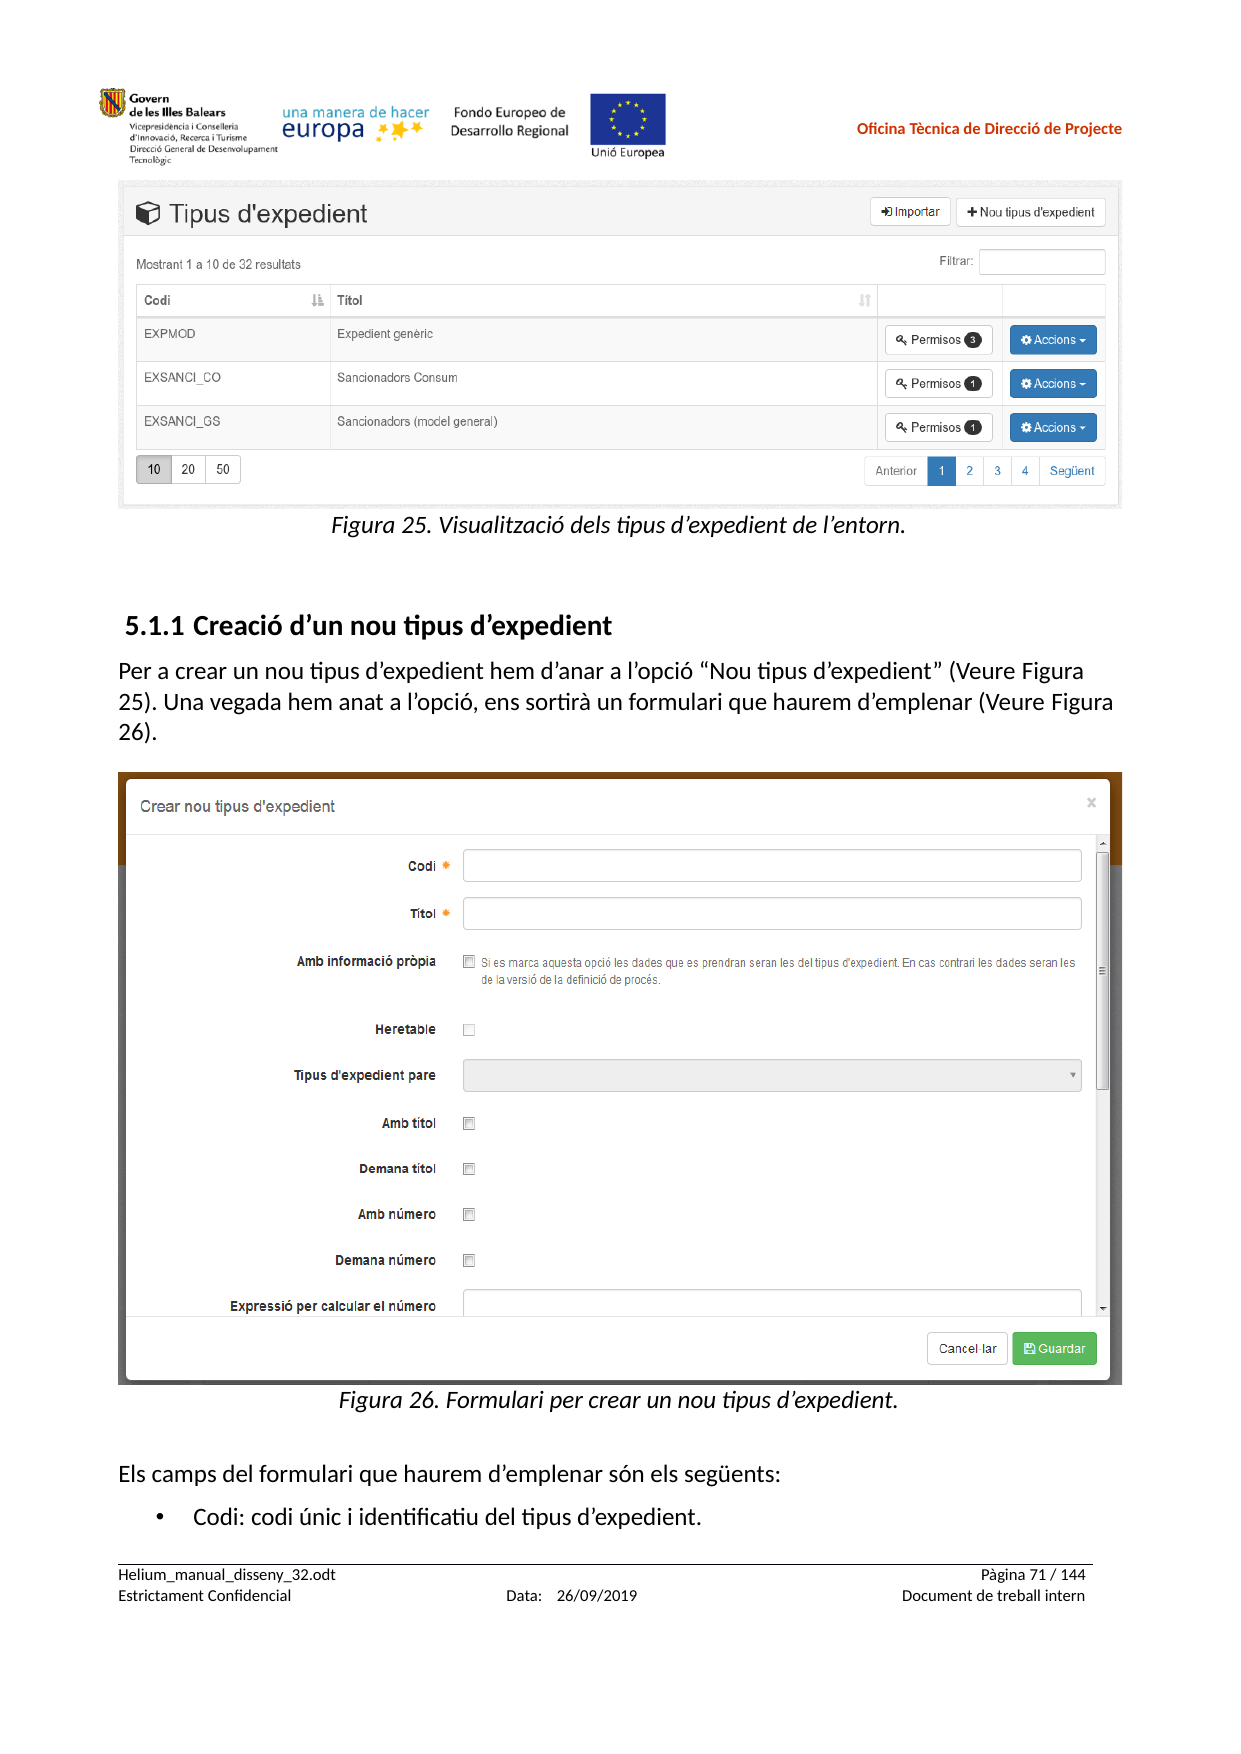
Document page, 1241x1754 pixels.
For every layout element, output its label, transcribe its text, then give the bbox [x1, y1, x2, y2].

subtitle Creació d’un nou tipus d’expedient [118, 607, 1122, 643]
text Figura 25. Visualització dels tipus d’expedient de l’entorn. [118, 509, 1122, 539]
picture [99, 87, 668, 166]
text Per a crear un nou tipus d’expedient hem d’anar a l’opció “Nou tipus d’expedient” (Veure Figura 25). Una vegada hem anat a l’opció, ens sortirà un formulari que haurem d’emplenar (Veure Figura 26). [118, 655, 1122, 747]
text Figura 26. Formulari per crear un nou tipus d’expedient. [118, 1385, 1122, 1415]
list Codi: codi únic i identificatiu del tipus d’expedient. [156, 1501, 1122, 1532]
text Els camps del formulari que haurem d’emplenar són els següents: [118, 1458, 1122, 1489]
